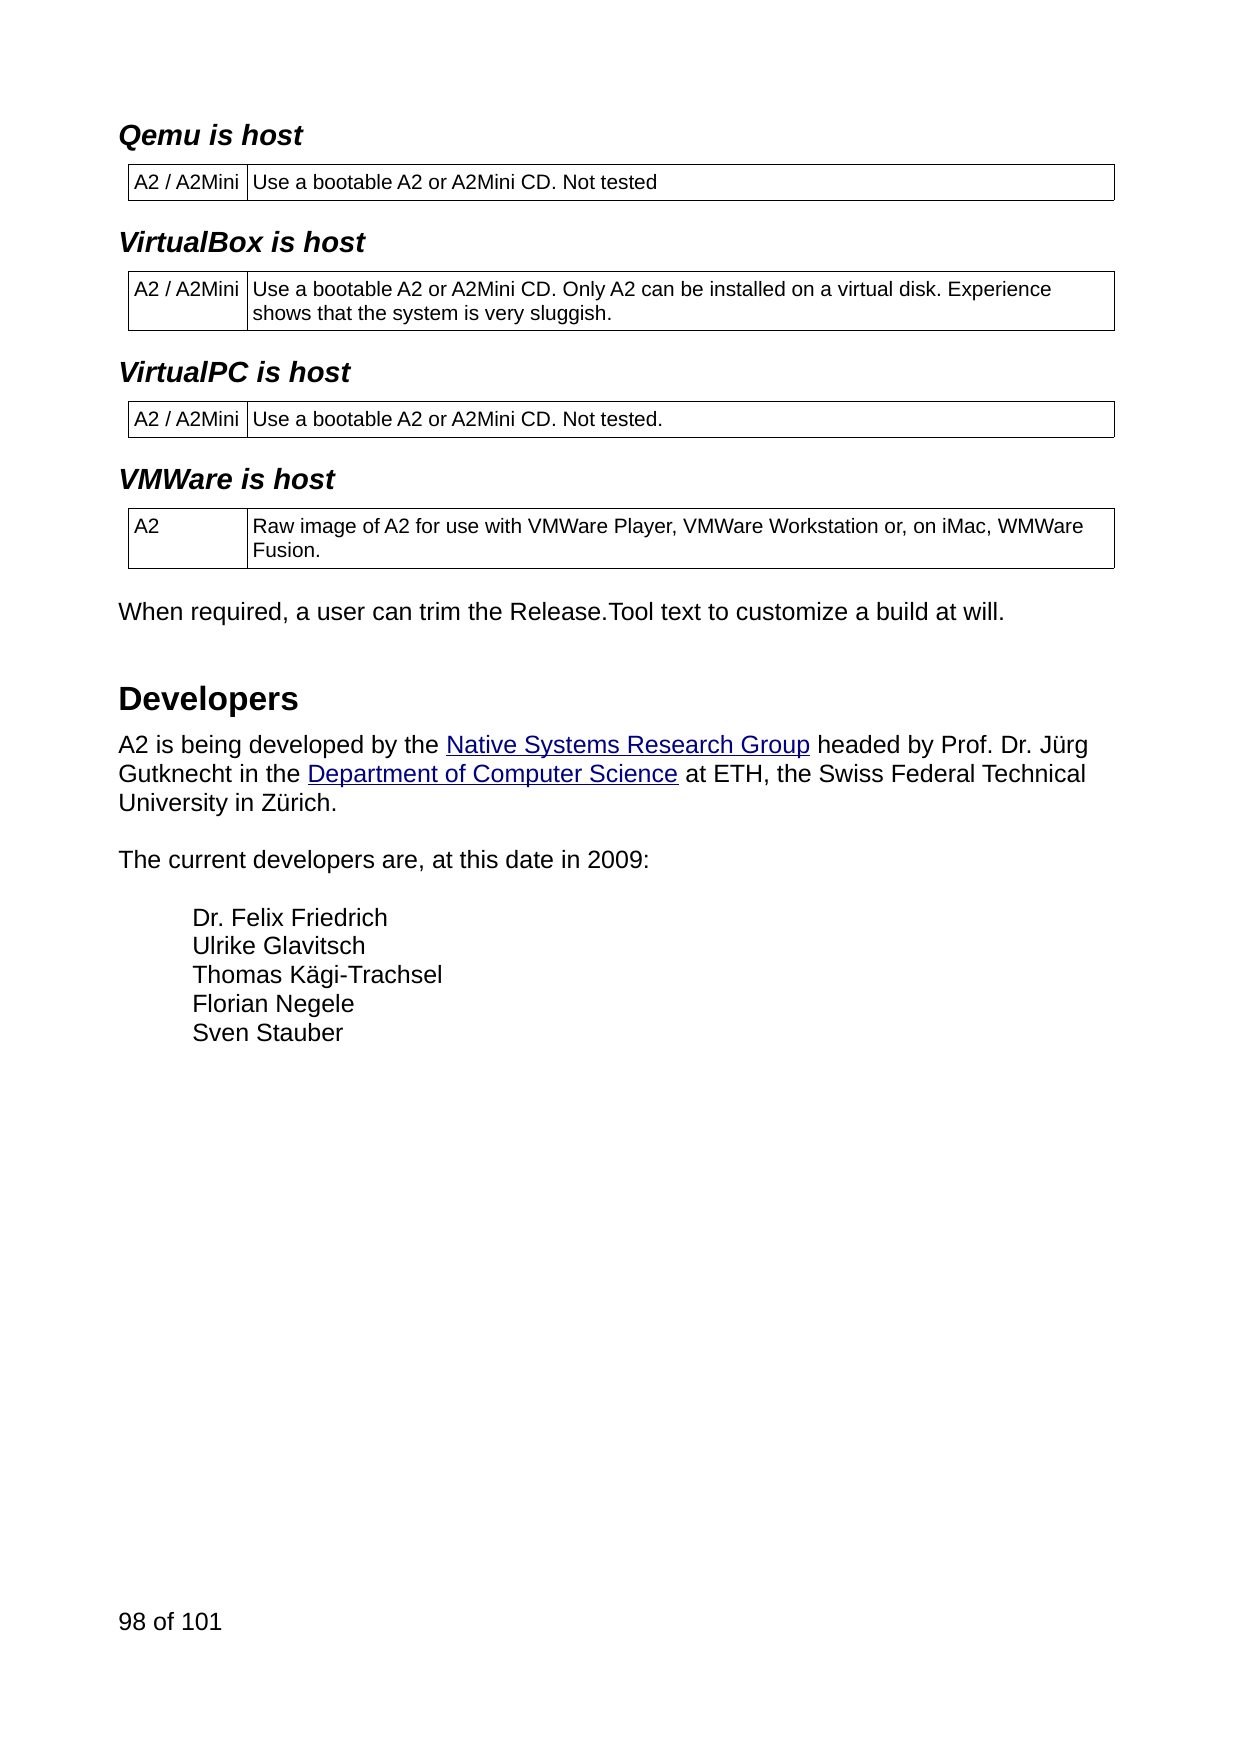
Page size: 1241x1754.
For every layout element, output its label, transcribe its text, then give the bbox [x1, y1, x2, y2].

text When required, a user can trim the Release.Tool text to customize a build at will. [118, 596, 1122, 625]
table_header A2 [129, 509, 247, 568]
table_header A2 / A2Mini [129, 402, 247, 437]
text Ulrike Glavitsch [192, 931, 1122, 960]
text Dr. Felix Friedrich [192, 903, 1122, 931]
text The current developers are, at this date in 2009: [118, 845, 1122, 874]
table_header Use a bootable A2 or A2Mini CD. Not tested [248, 165, 1114, 200]
table_header Use a bootable A2 or A2Mini CD. Only A2 can be installed on a virtual disk. Experience shows that the system is very sluggish. [248, 272, 1114, 330]
text Florian Negele [192, 989, 1122, 1018]
table_header Use a bootable A2 or A2Mini CD. Not tested. [248, 402, 1114, 437]
subtitle VirtualPC is host [118, 355, 1122, 389]
table_header Raw image of A2 for use with VMWare Player, VMWare Workstation or, on iMac, WMWare Fusion. [248, 509, 1114, 568]
text Sven Stauber [192, 1018, 1122, 1046]
subtitle Developers [118, 679, 1122, 718]
text Thomas Kägi-Trachsel [192, 960, 1122, 989]
table_header A2 / A2Mini [129, 165, 247, 200]
subtitle VirtualBox is host [118, 225, 1122, 258]
subtitle Qemu is host [118, 118, 1122, 152]
text A2 is being developed by the Native Systems Research Group headed by Prof. Dr. Jürg Gutknecht in the Department of Computer Science at ETH, the Swiss Federal Technical University in Zürich. [118, 730, 1122, 816]
table_header A2 / A2Mini [129, 272, 247, 330]
subtitle VMWare is host [118, 462, 1122, 496]
